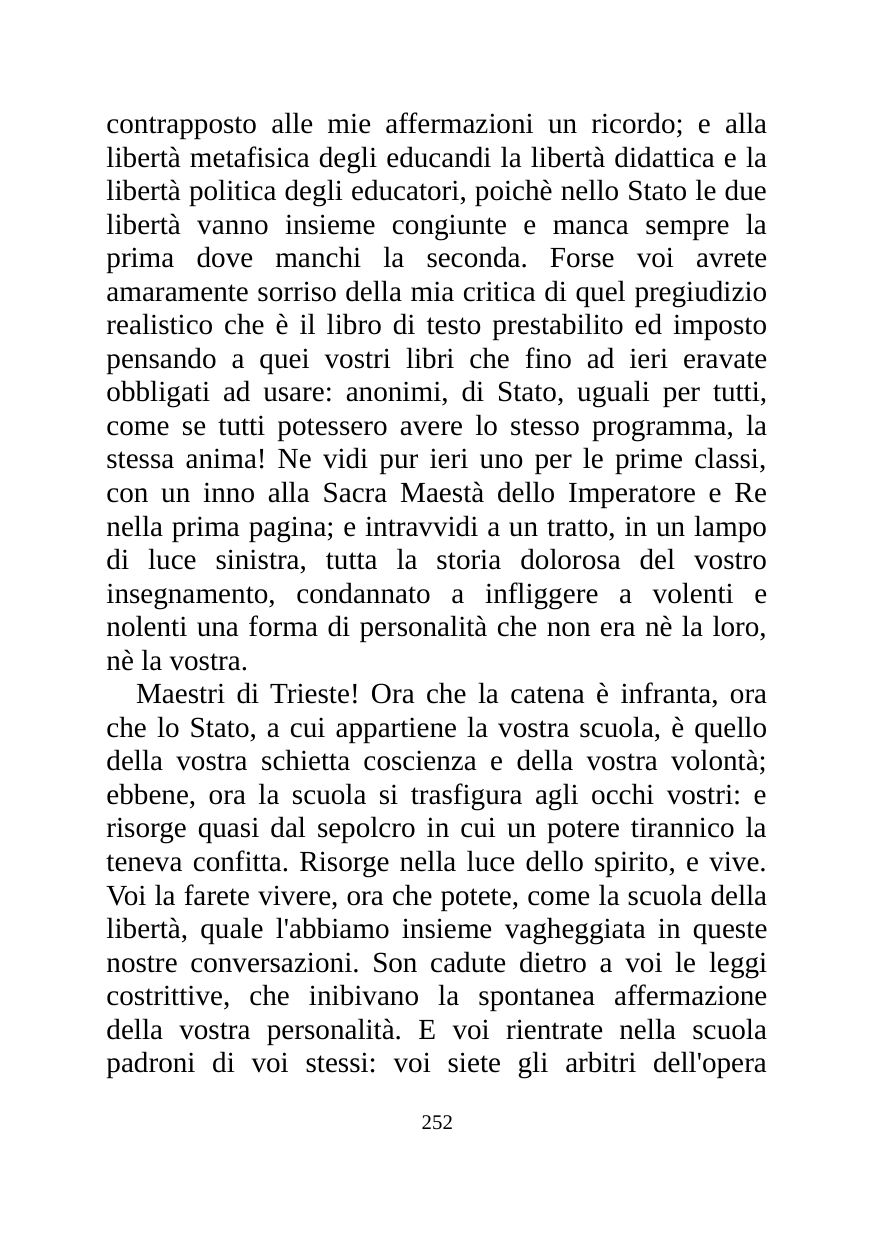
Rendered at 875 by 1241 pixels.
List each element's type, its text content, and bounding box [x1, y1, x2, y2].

text contrapposto alle mie affermazioni un ricordo; e alla libertà metafisica degli educandi la libertà didattica e la libertà politica degli educatori, poichè nello Stato le due libertà vanno insieme congiunte e manca sempre la prima dove manchi la seconda. Forse voi avrete amaramente sorriso della mia critica di quel pregiudizio realistico che è il libro di testo prestabilito ed imposto pensando a quei vostri libri che fino ad ieri eravate obbligati ad usare: anonimi, di Stato, uguali per tutti, come se tutti potessero avere lo stesso programma, la stessa anima! Ne vidi pur ieri uno per le prime classi, con un inno alla Sacra Maestà dello Imperatore e Re nella prima pagina; e intravvidi a un tratto, in un lampo di luce sinistra, tutta la storia dolorosa del vostro insegnamento, condannato a infliggere a volenti e nolenti una forma di personalità che non era nè la loro, nè la vostra. [106, 106, 768, 676]
text Maestri di Trieste! Ora che la catena è infranta, ora che lo Stato, a cui appartiene la vostra scuola, è quello della vostra schietta coscienza e della vostra volontà; ebbene, ora la scuola si trasfigura agli occhi vostri: e risorge quasi dal sepolcro in cui un potere tirannico la teneva confitta. Risorge nella luce dello spirito, e vive. Voi la farete vivere, ora che potete, come la scuola della libertà, quale l'abbiamo insieme vagheggiata in queste nostre conversazioni. Son cadute dietro a voi le leggi costrittive, che inibivano la spontanea affermazione della vostra personalità. E voi rientrate nella scuola padroni di voi stessi: voi siete gli arbitri dell'opera [106, 676, 768, 1079]
